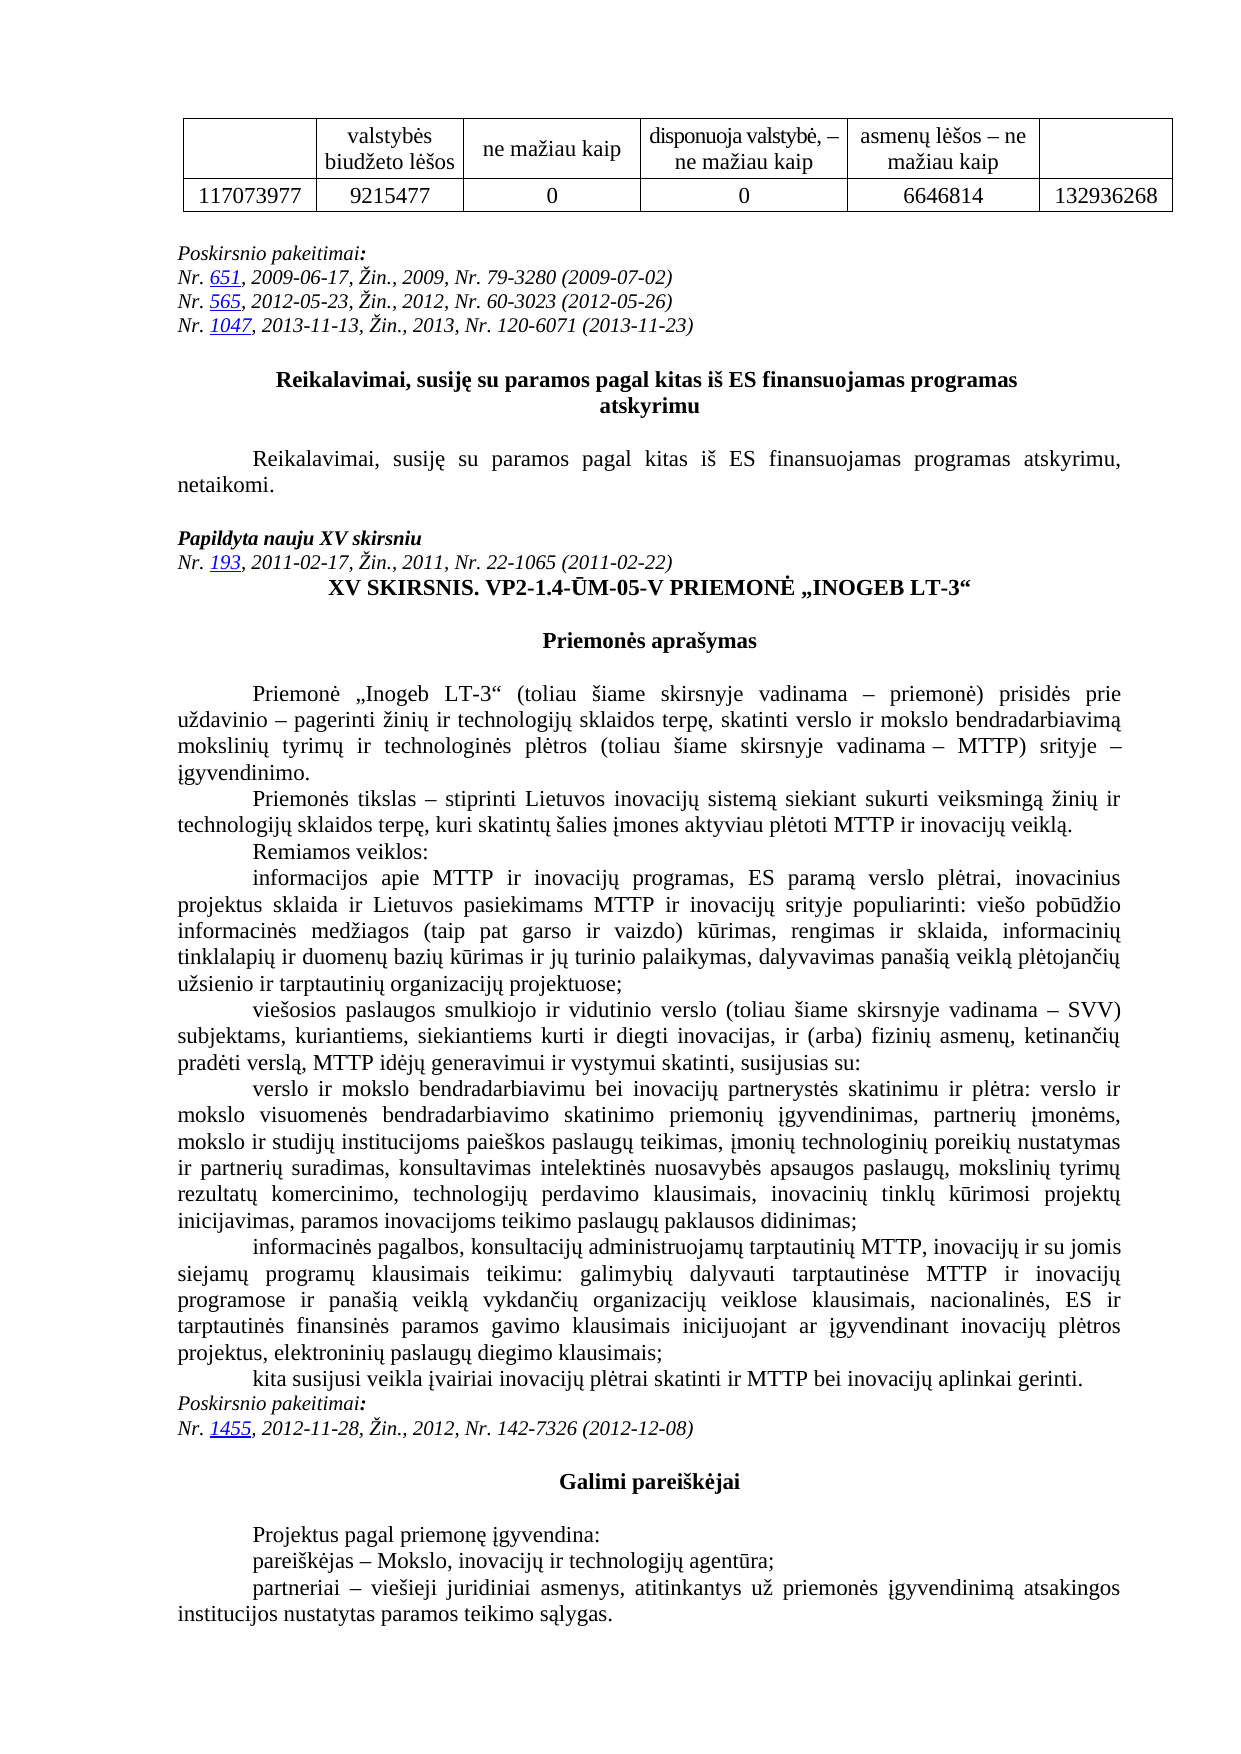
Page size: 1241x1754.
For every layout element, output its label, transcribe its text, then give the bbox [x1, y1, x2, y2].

text Reikalavimai, susiję su paramos pagal kitas iš ES finansuojamas programas atskyrimu, netaikomi. [177, 445, 1122, 497]
table_cell valstybės biudžeto lėšos [317, 119, 463, 178]
table_cell ne mažiau kaip [464, 119, 640, 178]
table_cell 9215477 [317, 179, 463, 211]
table_cell [184, 119, 316, 178]
table_cell asmenų lėšos – ne mažiau kaip [848, 119, 1039, 178]
text Remiamos veiklos: [177, 838, 1122, 864]
text Poskirsnio pakeitimai: [177, 241, 1122, 265]
text Nr. 1455, 2012-11-28, Žin., 2012, Nr. 142-7326 (2012-12-08) [177, 1415, 1122, 1439]
text Priemonės aprašymas [177, 627, 1122, 653]
text kita susijusi veikla įvairiai inovacijų plėtrai skatinti ir MTTP bei inovacijų aplinkai gerinti. [177, 1365, 1122, 1391]
text pareiškėjas – Mokslo, inovacijų ir technologijų agentūra; [177, 1547, 1122, 1574]
text partneriai – viešieji juridiniai asmenys, atitinkantys už priemonės įgyvendinimą atsakingos institucijos nustatytas paramos teikimo sąlygas. [177, 1574, 1122, 1626]
text Poskirsnio pakeitimai: [177, 1391, 1122, 1415]
table_cell disponuoja valstybė, – ne mažiau kaip [641, 119, 847, 178]
text informacinės pagalbos, konsultacijų administruojamų tarptautinių MTTP, inovacijų ir su jomis siejamų programų klausimais teikimu: galimybių dalyvauti tarptautinėse MTTP ir inovacijų programose ir panašią veiklą vykdančių organizacijų veiklose klausimais, nacionalinės, ES ir tarptautinės finansinės paramos gavimo klausimais inicijuojant ar įgyvendinant inovacijų plėtros projektus, elektroninių paslaugų diegimo klausimais; [177, 1233, 1122, 1365]
text Priemonė „Inogeb LT-3“ (toliau šiame skirsnyje vadinama – priemonė) prisidės prie uždavinio – pagerinti žinių ir technologijų sklaidos terpę, skatinti verslo ir mokslo bendradarbiavimą mokslinių tyrimų ir technologinės plėtros (toliau šiame skirsnyje vadinama – MTTP) srityje – įgyvendinimo. [177, 680, 1122, 785]
table_cell 117073977 [184, 179, 316, 211]
text Reikalavimai, susiję su paramos pagal kitas iš ES finansuojamas programas atskyrimu [177, 366, 1122, 418]
text Nr. 193, 2011-02-17, Žin., 2011, Nr. 22-1065 (2011-02-22) [177, 550, 1122, 574]
text verslo ir mokslo bendradarbiavimu bei inovacijų partnerystės skatinimu ir plėtra: verslo ir mokslo visuomenės bendradarbiavimo skatinimo priemonių įgyvendinimas, partnerių įmonėms, mokslo ir studijų institucijoms paieškos paslaugų teikimas, įmonių technologinių poreikių nustatymas ir partnerių suradimas, konsultavimas intelektinės nuosavybės apsaugos paslaugų, mokslinių tyrimų rezultatų komercinimo, technologijų perdavimo klausimais, inovacinių tinklų kūrimosi projektų inicijavimas, paramos inovacijoms teikimo paslaugų paklausos didinimas; [177, 1075, 1122, 1233]
text Papildyta nauju XV skirsniu [177, 526, 1122, 550]
text Galimi pareiškėjai [177, 1468, 1122, 1494]
text Projektus pagal priemonę įgyvendina: [177, 1521, 1122, 1547]
table_cell 6646814 [848, 179, 1039, 211]
text Nr. 565, 2012-05-23, Žin., 2012, Nr. 60-3023 (2012-05-26) [177, 289, 1122, 313]
table_header [1040, 119, 1172, 178]
text Nr. 1047, 2013-11-13, Žin., 2013, Nr. 120-6071 (2013-11-23) [177, 313, 1122, 337]
text Nr. 651, 2009-06-17, Žin., 2009, Nr. 79-3280 (2009-07-02) [177, 265, 1122, 289]
text viešosios paslaugos smulkiojo ir vidutinio verslo (toliau šiame skirsnyje vadinama – SVV) subjektams, kuriantiems, siekiantiems kurti ir diegti inovacijas, ir (arba) fizinių asmenų, ketinančių pradėti verslą, MTTP idėjų generavimui ir vystymui skatinti, susijusias su: [177, 996, 1122, 1075]
table_cell 132936268 [1040, 179, 1172, 211]
text Priemonės tikslas – stiprinti Lietuvos inovacijų sistemą siekiant sukurti veiksmingą žinių ir technologijų sklaidos terpę, kuri skatintų šalies įmones aktyviau plėtoti MTTP ir inovacijų veiklą. [177, 785, 1122, 838]
text XV SKIRSNIS. VP2-1.4-ŪM-05-V PRIEMONĖ „INOGEB LT-3“ [177, 574, 1122, 601]
table_cell 0 [464, 179, 640, 211]
table_cell 0 [641, 179, 847, 211]
text informacijos apie MTTP ir inovacijų programas, ES paramą verslo plėtrai, inovacinius projektus sklaida ir Lietuvos pasiekimams MTTP ir inovacijų srityje populiarinti: viešo pobūdžio informacinės medžiagos (taip pat garso ir vaizdo) kūrimas, rengimas ir sklaida, informacinių tinklalapių ir duomenų bazių kūrimas ir jų turinio palaikymas, dalyvavimas panašią veiklą plėtojančių užsienio ir tarptautinių organizacijų projektuose; [177, 864, 1122, 996]
